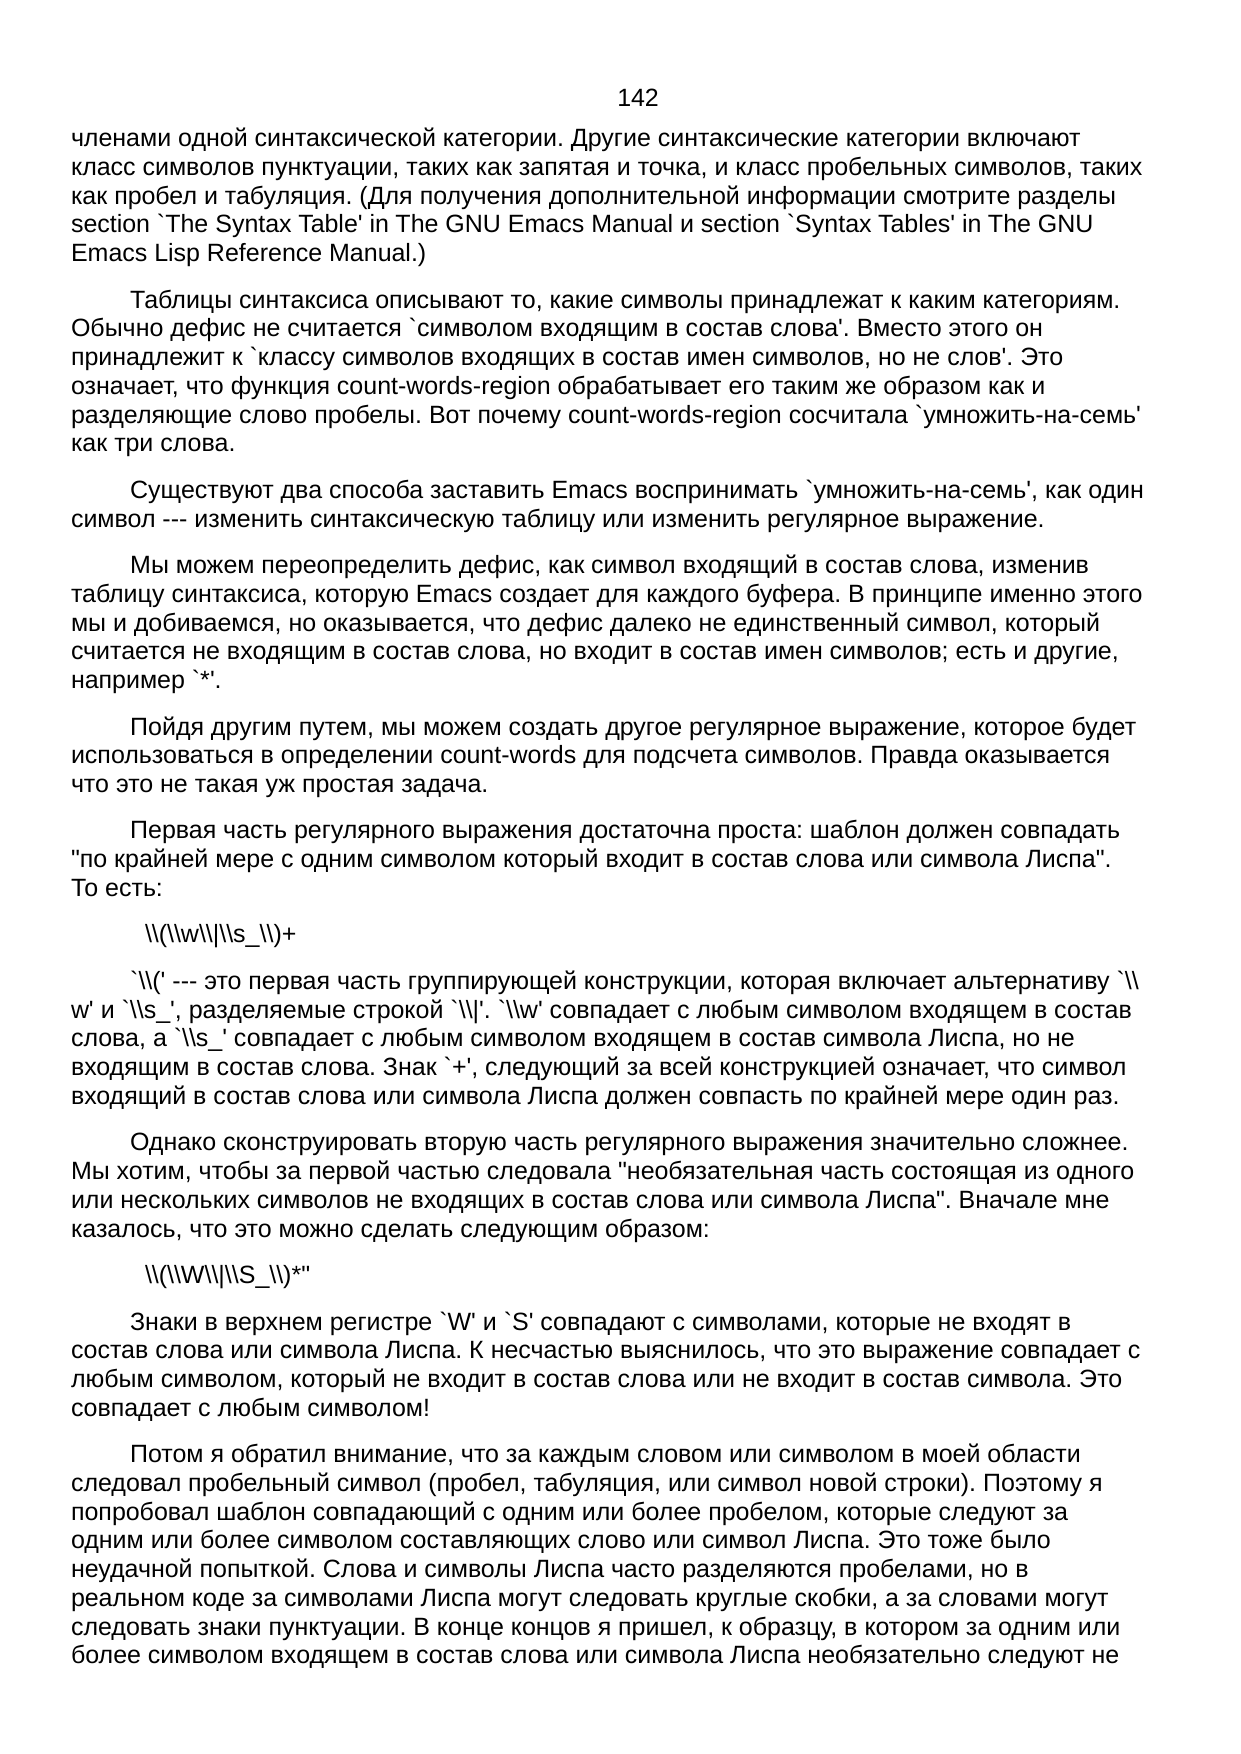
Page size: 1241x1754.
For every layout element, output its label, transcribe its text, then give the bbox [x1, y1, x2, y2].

text Существуют два способа заставить Emacs воспринимать `умножить-на-семь', как один символ --- изменить синтаксическую таблицу или изменить регулярное выражение. [71, 475, 1146, 532]
text членами одной синтаксической категории. Другие синтаксические категории включают класс символов пунктуации, таких как запятая и точка, и класс пробельных символов, таких как пробел и табуляция. (Для получения дополнительной информации смотрите разделы section `The Syntax Table' in The GNU Emacs Manual и section `Syntax Tables' in The GNU Emacs Lisp Reference Manual.) [71, 123, 1146, 267]
text Пойдя другим путем, мы можем создать другое регулярное выражение, которое будет использоваться в определении count-words для подсчета символов. Правда оказывается что это не такая уж простая задача. [71, 712, 1146, 798]
text Знаки в верхнем регистре `W' и `S' совпадают с символами, которые не входят в состав слова или символа Лиспа. К несчастью выяснилось, что это выражение совпадает с любым символом, который не входит в состав слова или не входит в состав символа. Это совпадает с любым символом! [71, 1307, 1146, 1422]
text \\(\\W\\|\\S_\\)*" [71, 1260, 1146, 1289]
text Таблицы синтаксиса описывают то, какие символы принадлежат к каким категориям. Обычно дефис не считается `символом входящим в состав слова'. Вместо этого он принадлежит к `классу символов входящих в состав имен символов, но не слов'. Это означает, что функция count-words-region обрабатывает его таким же образом как и разделяющие слово пробелы. Вот почему count-words-region сосчитала `умножить-на-семь' как три слова. [71, 285, 1146, 457]
text Первая часть регулярного выражения достаточна проста: шаблон должен совпадать "по крайней мере с одним символом который входит в состав слова или символа Лиспа". То есть: [71, 816, 1146, 902]
text `\\(' --- это первая часть группирующей конструкции, которая включает альтернативу `\\w' и `\\s_', разделяемые строкой `\\|'. `\\w' совпадает с любым символом входящем в состав слова, а `\\s_' совпадает с любым символом входящем в состав символа Лиспа, но не входящим в состав слова. Знак `+', следующий за всей конструкцией означает, что символ входящий в состав слова или символа Лиспа должен совпасть по крайней мере один раз. [71, 966, 1146, 1110]
text Мы можем переопределить дефис, как символ входящий в состав слова, изменив таблицу синтаксиса, которую Emacs создает для каждого буфера. В принципе именно этого мы и добиваемся, но оказывается, что дефис далеко не единственный символ, который считается не входящим в состав слова, но входит в состав имен символов; есть и другие, например `*'. [71, 550, 1146, 694]
text Однако сконструировать вторую часть регулярного выражения значительно сложнее. Мы хотим, чтобы за первой частью следовала "необязательная часть состоящая из одного или нескольких символов не входящих в состав слова или символа Лиспа". Вначале мне казалось, что это можно сделать следующим образом: [71, 1127, 1146, 1242]
text Потом я обратил внимание, что за каждым словом или символом в моей области следовал пробельный символ (пробел, табуляция, или символ новой строки). Поэтому я попробовал шаблон совпадающий с одним или более пробелом, которые следуют за одним или более символом составляющих слово или символ Лиспа. Это тоже было неудачной попыткой. Слова и символы Лиспа часто разделяются пробелами, но в реальном коде за символами Лиспа могут следовать круглые скобки, а за словами могут следовать знаки пунктуации. В конце концов я пришел, к образцу, в котором за одним или более символом входящем в состав слова или символа Лиспа необязательно следуют не [71, 1439, 1146, 1669]
text \\(\\w\\|\\s_\\)+ [71, 919, 1146, 948]
